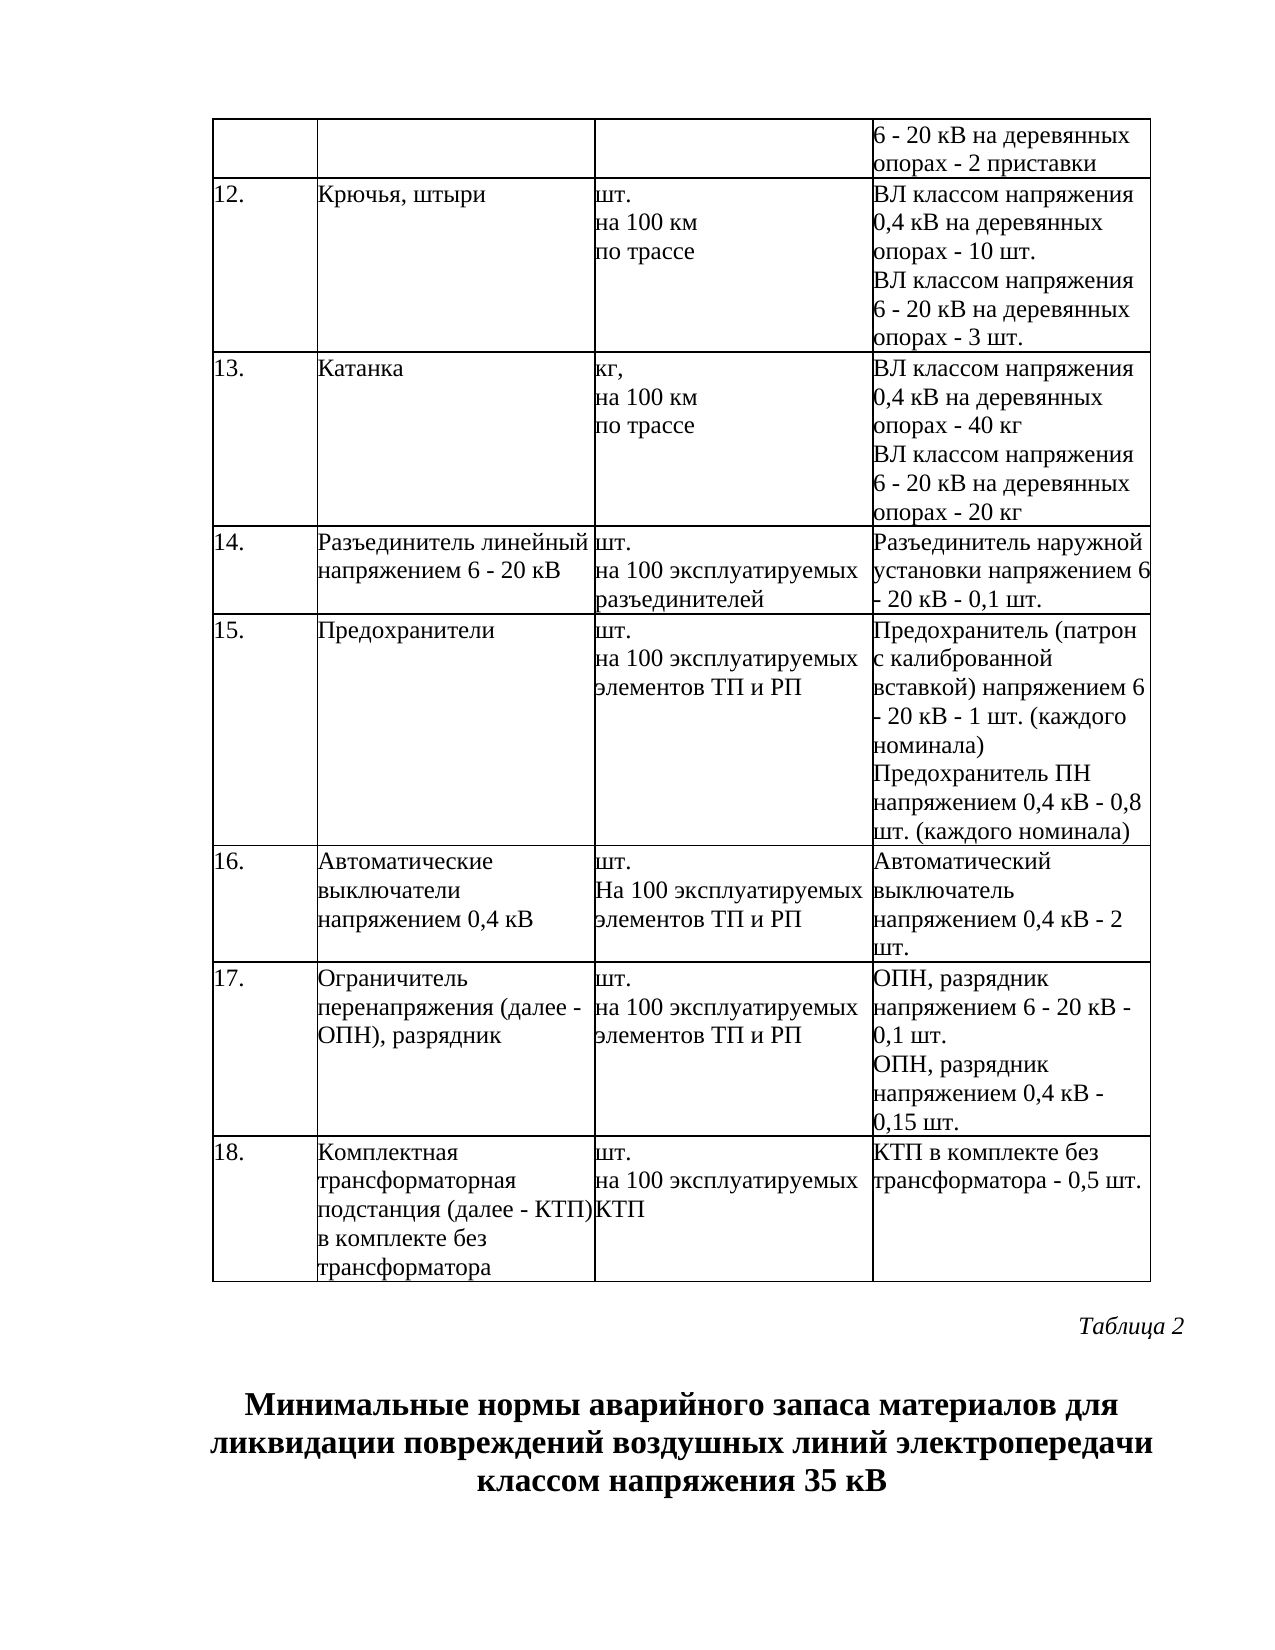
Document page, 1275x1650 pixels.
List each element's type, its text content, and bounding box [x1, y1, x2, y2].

table_cell Предохранитель (патрон с калиброванной вставкой) напряжением 6 - 20 кВ - 1 шт. (каждого номинала) Предохранитель ПН напряжением 0,4 кВ - 0,8 шт. (каждого номинала) [874, 615, 1150, 845]
table_cell шт. На 100 эксплуатируемых элементов ТП и РП [596, 846, 872, 961]
table_cell ВЛ классом напряжения 0,4 кВ на деревянных опорах - 10 шт. ВЛ классом напряжения 6 - 20 кВ на деревянных опорах - 3 шт. [874, 179, 1150, 351]
table_cell кг, на 100 км по трассе [596, 353, 872, 525]
table_cell Комплектная трансформаторная подстанция (далее - КТП) в комплекте без трансформатора [318, 1137, 594, 1281]
table_cell Предохранители [318, 615, 594, 845]
table_cell КТП в комплекте без трансформатора - 0,5 шт. [874, 1137, 1150, 1281]
table_cell 17. [214, 963, 317, 1135]
table_cell 15. [214, 615, 317, 845]
table_cell Крючья, штыри [318, 179, 594, 351]
table_cell Автоматический выключатель напряжением 0,4 кВ - 2 шт. [874, 846, 1150, 961]
table_cell Разъединитель наружной установки напряжением 6 - 20 кВ - 0,1 шт. [874, 527, 1150, 613]
table_cell 13. [214, 353, 317, 525]
table_cell Автоматические выключатели напряжением 0,4 кВ [318, 846, 594, 961]
table_cell [596, 120, 872, 177]
table_cell шт. на 100 эксплуатируемых элементов ТП и РП [596, 963, 872, 1135]
table_cell шт. на 100 эксплуатируемых КТП [596, 1137, 872, 1281]
table_cell Разъединитель линейный напряжением 6 - 20 кВ [318, 527, 594, 613]
table_cell ОПН, разрядник напряжением 6 - 20 кВ - 0,1 шт. ОПН, разрядник напряжением 0,4 кВ - 0,15 шт. [874, 963, 1150, 1135]
table_cell [214, 120, 317, 177]
table_cell Ограничитель перенапряжения (далее - ОПН), разрядник [318, 963, 594, 1135]
text Минимальные нормы аварийного запаса материалов для ликвидации повреждений воздушных линий электропередачи классом напряжения 35 кВ [177, 1384, 1186, 1499]
table_cell Катанка [318, 353, 594, 525]
table_cell 16. [214, 846, 317, 961]
table_cell 18. [214, 1137, 317, 1281]
table_cell шт. на 100 км по трассе [596, 179, 872, 351]
table_cell 6 - 20 кВ на деревянных опорах - 2 приставки [874, 120, 1150, 177]
table_cell шт. на 100 эксплуатируемых разъединителей [596, 527, 872, 613]
table_cell шт. на 100 эксплуатируемых элементов ТП и РП [596, 615, 872, 845]
table_cell 12. [214, 179, 317, 351]
table_cell [318, 120, 594, 177]
table_cell 14. [214, 527, 317, 613]
text Таблица 2 [177, 1311, 1186, 1340]
table_cell ВЛ классом напряжения 0,4 кВ на деревянных опорах - 40 кг ВЛ классом напряжения 6 - 20 кВ на деревянных опорах - 20 кг [874, 353, 1150, 525]
